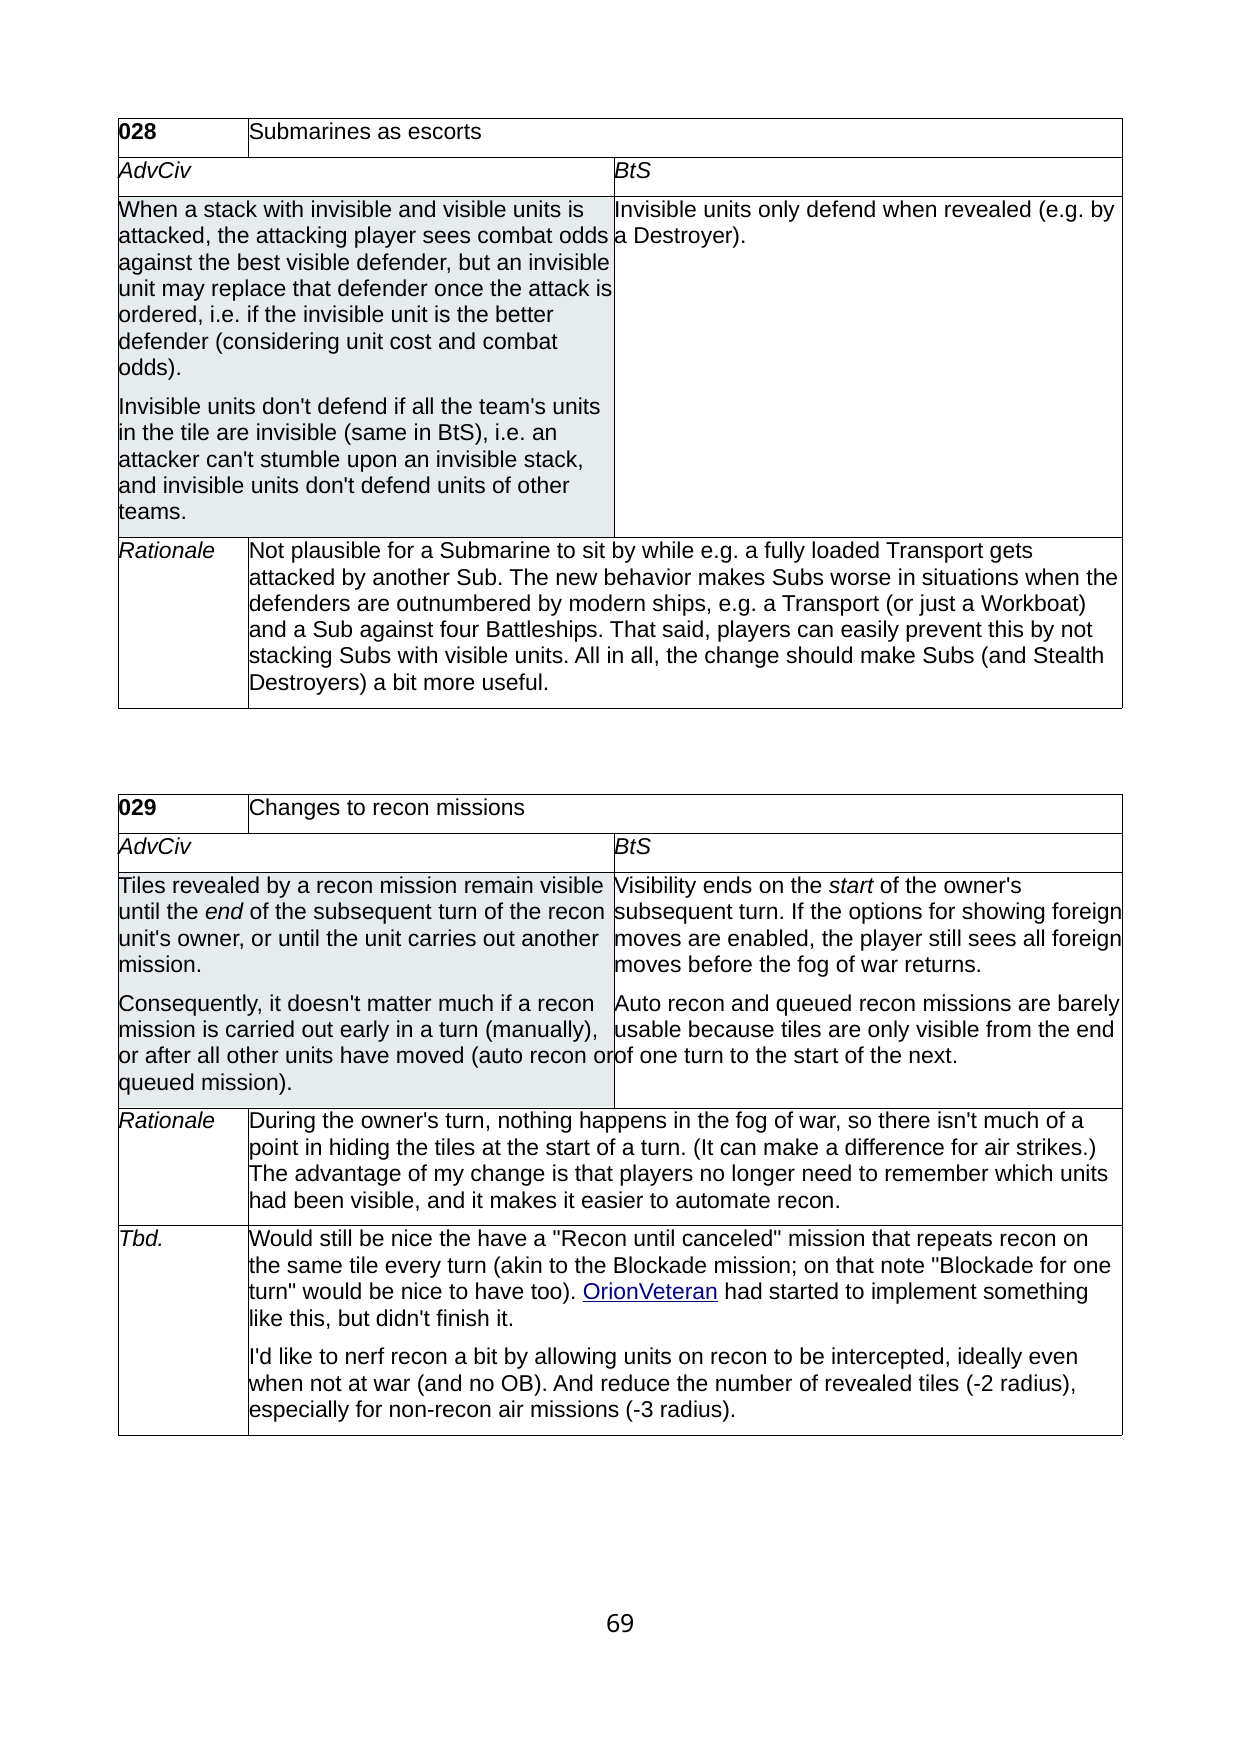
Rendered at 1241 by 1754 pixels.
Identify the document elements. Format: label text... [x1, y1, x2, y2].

table_header 029 [119, 795, 248, 833]
table_cell When a stack with invisible and visible units is attacked, the attacking player sees combat odds against the best visible defender, but an invisible unit may replace that defender once the attack is ordered, i.e. if the invisible unit is the better defender (considering unit cost and combat odds). Invisible units don't defend if all the team's units in the tile are invisible (same in BtS), i.e. an attacker can't stumble upon an invisible stack, and invisible units don't defend units of other teams. [119, 197, 614, 537]
table_cell AdvCiv [119, 158, 614, 196]
table_header Submarines as escorts [249, 119, 1122, 157]
table_cell Rationale [119, 538, 248, 708]
table_cell Tiles revealed by a recon mission remain visible until the end of the subsequent turn of the recon unit's owner, or until the unit carries out another mission. Consequently, it doesn't matter much if a recon mission is carried out early in a turn (manually), or after all other units have moved (auto recon or queued mission). [119, 873, 614, 1107]
table_cell Would still be nice the have a "Recon until canceled" mission that repeats recon on the same tile every turn (akin to the Blockade mission; on that note "Blockade for one turn" would be nice to have too). OrionVeteran had started to implement something like this, but didn't finish it. I'd like to nerf recon a bit by allowing units on recon to be intercepted, ideally even when not at war (and no OB). And reduce the number of revealed tiles (-2 radius), especially for non-recon air missions (-3 radius). [249, 1226, 1122, 1435]
table_header Changes to recon missions [249, 795, 1122, 833]
table_cell BtS [615, 834, 1122, 872]
table_cell Invisible units only defend when revealed (e.g. by a Destroyer). [615, 197, 1122, 537]
table_header 028 [119, 119, 248, 157]
table_cell BtS [615, 158, 1122, 196]
table_cell AdvCiv [119, 834, 614, 872]
table_cell Tbd. [119, 1226, 248, 1435]
table_cell During the owner's turn, nothing happens in the fog of war, so there isn't much of a point in hiding the tiles at the start of a turn. (It can make a difference for air strikes.) The advantage of my change is that players no longer need to remember which units had been visible, and it makes it easier to automate recon. [249, 1109, 1122, 1225]
table_cell Visibility ends on the start of the owner's subsequent turn. If the options for showing foreign moves are enabled, the player still sees all foreign moves before the fog of war returns. Auto recon and queued recon missions are barely usable because tiles are only visible from the end of one turn to the start of the next. [615, 873, 1122, 1107]
table_cell Not plausible for a Submarine to sit by while e.g. a fully loaded Transport gets attacked by another Sub. The new behavior makes Subs worse in situations when the defenders are outnumbered by modern ships, e.g. a Transport (or just a Workboat) and a Sub against four Battleships. That said, players can easily prevent this by not stacking Subs with visible units. All in all, the change should make Subs (and Stealth Destroyers) a bit more useful. [249, 538, 1122, 708]
table_cell Rationale [119, 1109, 248, 1225]
